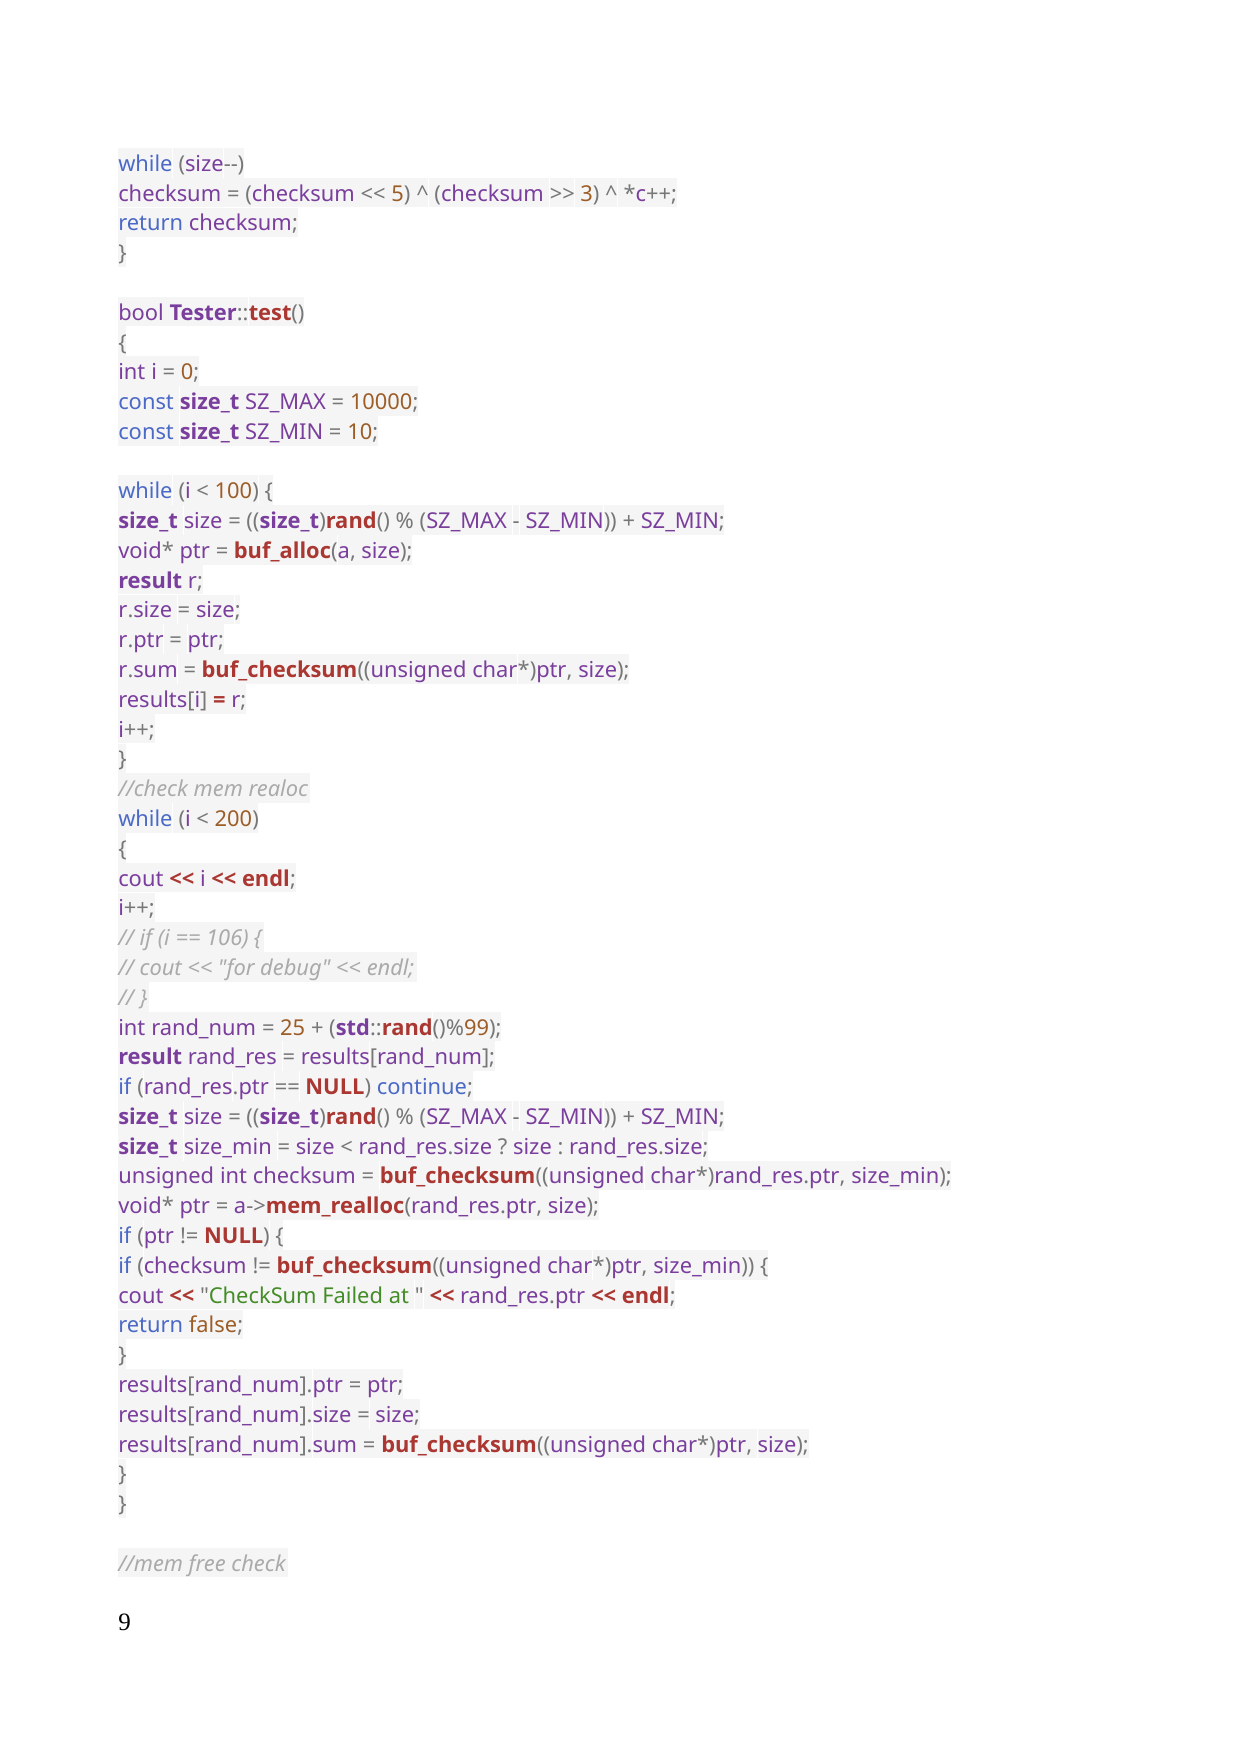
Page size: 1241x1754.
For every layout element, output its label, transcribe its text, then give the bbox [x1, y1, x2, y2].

text bool Tester::test() [118, 297, 1122, 326]
text r.ptr = ptr; [118, 624, 1122, 654]
text size_t size_min = size < rand_res.size ? size : rand_res.size; [118, 1131, 1122, 1161]
text //mem free check [118, 1548, 1122, 1577]
text result r; [118, 565, 1122, 594]
text while (size--) [118, 148, 1122, 178]
text // if (i == 106) { [118, 922, 1122, 952]
text } [118, 1488, 1122, 1518]
text } [118, 743, 1122, 773]
text if (checksum != buf_checksum((unsigned char*)ptr, size_min)) { [118, 1250, 1122, 1280]
text unsigned int checksum = buf_checksum((unsigned char*)rand_res.ptr, size_min); [118, 1161, 1122, 1190]
text i++; [118, 892, 1122, 922]
text size_t size = ((size_t)rand() % (SZ_MAX - SZ_MIN)) + SZ_MIN; [118, 1101, 1122, 1131]
text if (rand_res.ptr == NULL) continue; [118, 1071, 1122, 1101]
text //check mem realoc [118, 773, 1122, 803]
text int i = 0; [118, 356, 1122, 386]
text { [118, 326, 1122, 356]
text r.sum = buf_checksum((unsigned char*)ptr, size); [118, 654, 1122, 684]
text } [118, 1339, 1122, 1369]
text while (i < 200) [118, 803, 1122, 833]
text results[rand_num].sum = buf_checksum((unsigned char*)ptr, size); [118, 1429, 1122, 1458]
text } [118, 237, 1122, 267]
text while (i < 100) { [118, 475, 1122, 505]
text void* ptr = a->mem_realloc(rand_res.ptr, size); [118, 1190, 1122, 1220]
text if (ptr != NULL) { [118, 1220, 1122, 1250]
text // cout << "for debug" << endl; [118, 952, 1122, 982]
text void* ptr = buf_alloc(a, size); [118, 535, 1122, 565]
text cout << i << endl; [118, 863, 1122, 892]
text return checksum; [118, 207, 1122, 237]
text result rand_res = results[rand_num]; [118, 1041, 1122, 1071]
text } [118, 1458, 1122, 1488]
text results[i] = r; [118, 684, 1122, 714]
text const size_t SZ_MIN = 10; [118, 416, 1122, 446]
text results[rand_num].size = size; [118, 1399, 1122, 1429]
text size_t size = ((size_t)rand() % (SZ_MAX - SZ_MIN)) + SZ_MIN; [118, 505, 1122, 535]
text return false; [118, 1309, 1122, 1339]
text checksum = (checksum << 5) ^ (checksum >> 3) ^ *c++; [118, 178, 1122, 207]
text // } [118, 982, 1122, 1012]
text results[rand_num].ptr = ptr; [118, 1369, 1122, 1399]
text r.size = size; [118, 594, 1122, 624]
text i++; [118, 714, 1122, 743]
text const size_t SZ_MAX = 10000; [118, 386, 1122, 416]
text cout << "CheckSum Failed at " << rand_res.ptr << endl; [118, 1280, 1122, 1309]
text { [118, 833, 1122, 863]
text int rand_num = 25 + (std::rand()%99); [118, 1012, 1122, 1041]
